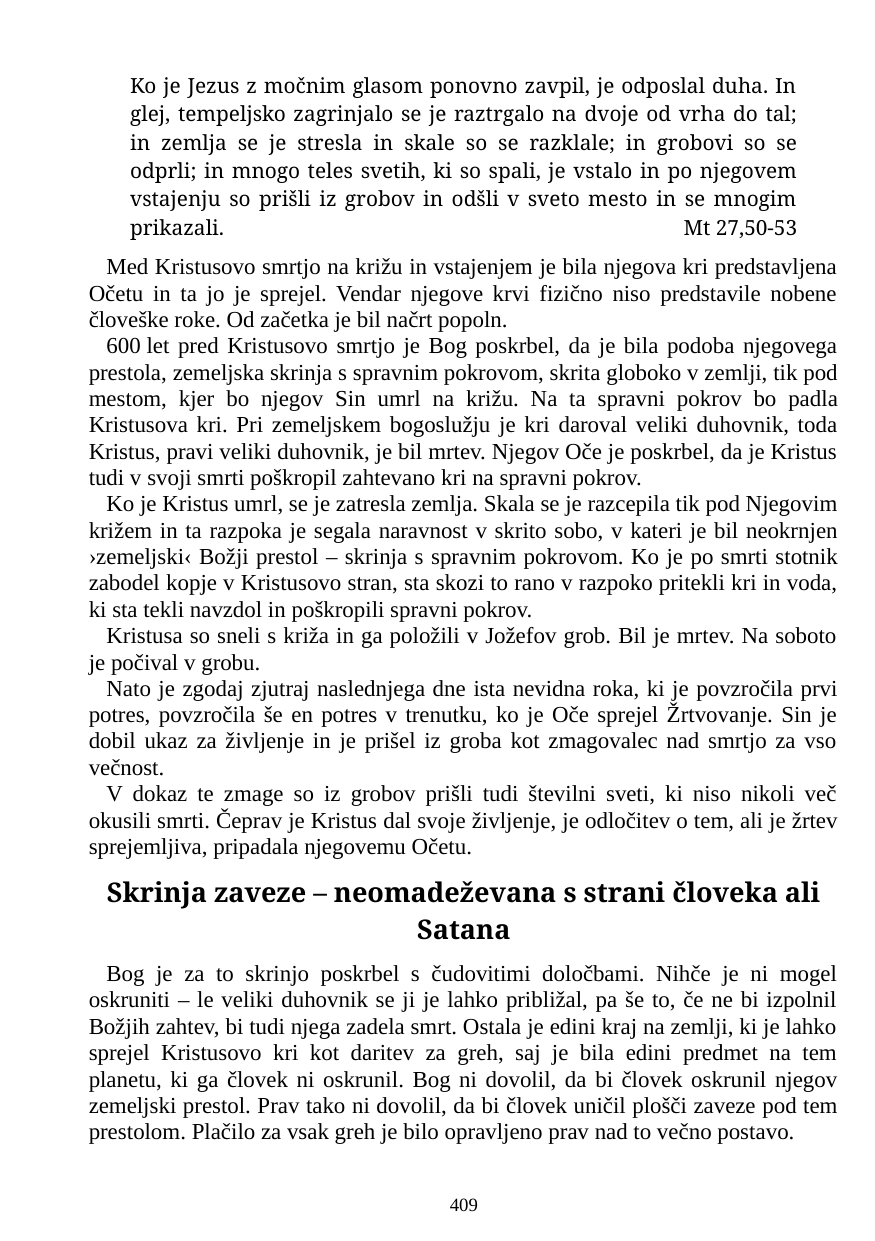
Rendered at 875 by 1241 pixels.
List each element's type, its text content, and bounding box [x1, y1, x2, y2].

text Med Kristusovo smrtjo na križu in vstajenjem je bila njegova kri predstavljena Očetu in ta jo je sprejel. Vendar njegove krvi fizično niso predstavile nobene človeške roke. Od začetka je bil načrt popoln. [88, 253, 839, 332]
text Bog je za to skrinjo poskrbel s čudovitimi določbami. Nihče je ni mogel oskruniti – le veliki duhovnik se ji je lahko približal, pa še to, če ne bi izpolnil Božjih zahtev, bi tudi njega zadela smrt. Ostala je edini kraj na zemlji, ki je lahko sprejel Kristusovo kri kot daritev za greh, saj je bila edini predmet na tem planetu, ki ga človek ni oskrunil. Bog ni dovolil, da bi človek oskrunil njegov zemeljski prestol. Prav tako ni dovolil, da bi človek uničil plošči zaveze pod tem prestolom. Plačilo za vsak greh je bilo opravljeno prav nad to večno postavo. [88, 960, 839, 1145]
text Nato je zgodaj zjutraj naslednjega dne ista nevidna roka, ki je povzročila prvi potres, povzročila še en potres v trenutku, ko je Oče sprejel Žrtvovanje. Sin je dobil ukaz za življenje in je prišel iz groba kot zmagovalec nad smrtjo za vso večnost. [88, 675, 839, 780]
text Kristusa so sneli s križa in ga položili v Jožefov grob. Bil je mrtev. Na soboto je počival v grobu. [88, 622, 839, 675]
text 600 let pred Kristusovo smrtjo je Bog poskrbel, da je bila podoba njegovega prestola, zemeljska skrinja s spravnim pokrovom, skrita globoko v zemlji, tik pod mestom, kjer bo njegov Sin umrl na križu. Na ta spravni pokrov bo padla Kristusova kri. Pri zemeljskem bogoslužju je kri daroval veliki duhovnik, toda Kristus, pravi veliki duhovnik, je bil mrtev. Njegov Oče je poskrbel, da je Kristus tudi v svoji smrti poškropil zahtevano kri na spravni pokrov. [88, 332, 839, 490]
text Ko je Jezus z močnim glasom ponovno zavpil, je odposlal duha. In glej, tempeljsko zagrinjalo se je raztrgalo na dvoje od vrha do tal; in zemlja se je stresla in skale so se razklale; in grobovi so se odprli; in mnogo teles svetih, ki so spali, je vstalo in po njegovem vstajenju so prišli iz grobov in odšli v sveto mesto in se mnogim prikazali. Mt 27,50-53 [130, 71, 797, 241]
text V dokaz te zmage so iz grobov prišli tudi številni sveti, ki niso nikoli več okusili smrti. Čeprav je Kristus dal svoje življenje, je odločitev o tem, ali je žrtev sprejemljiva, pripadala njegovemu Očetu. [88, 780, 839, 859]
text Ko je Kristus umrl, se je zatresla zemlja. Skala se je razcepila tik pod Njegovim križem in ta razpoka je segala naravnost v skrito sobo, v kateri je bil neokrnjen ›zemeljski‹ Božji prestol – skrinja s spravnim pokrovom. Ko je po smrti stotnik zabodel kopje v Kristusovo stran, sta skozi to rano v razpoko pritekli kri in voda, ki sta tekli navzdol in poškropili spravni pokrov. [88, 490, 839, 622]
subtitle Skrinja zaveze – neomadeževana s strani človeka ali Satana [88, 874, 839, 948]
